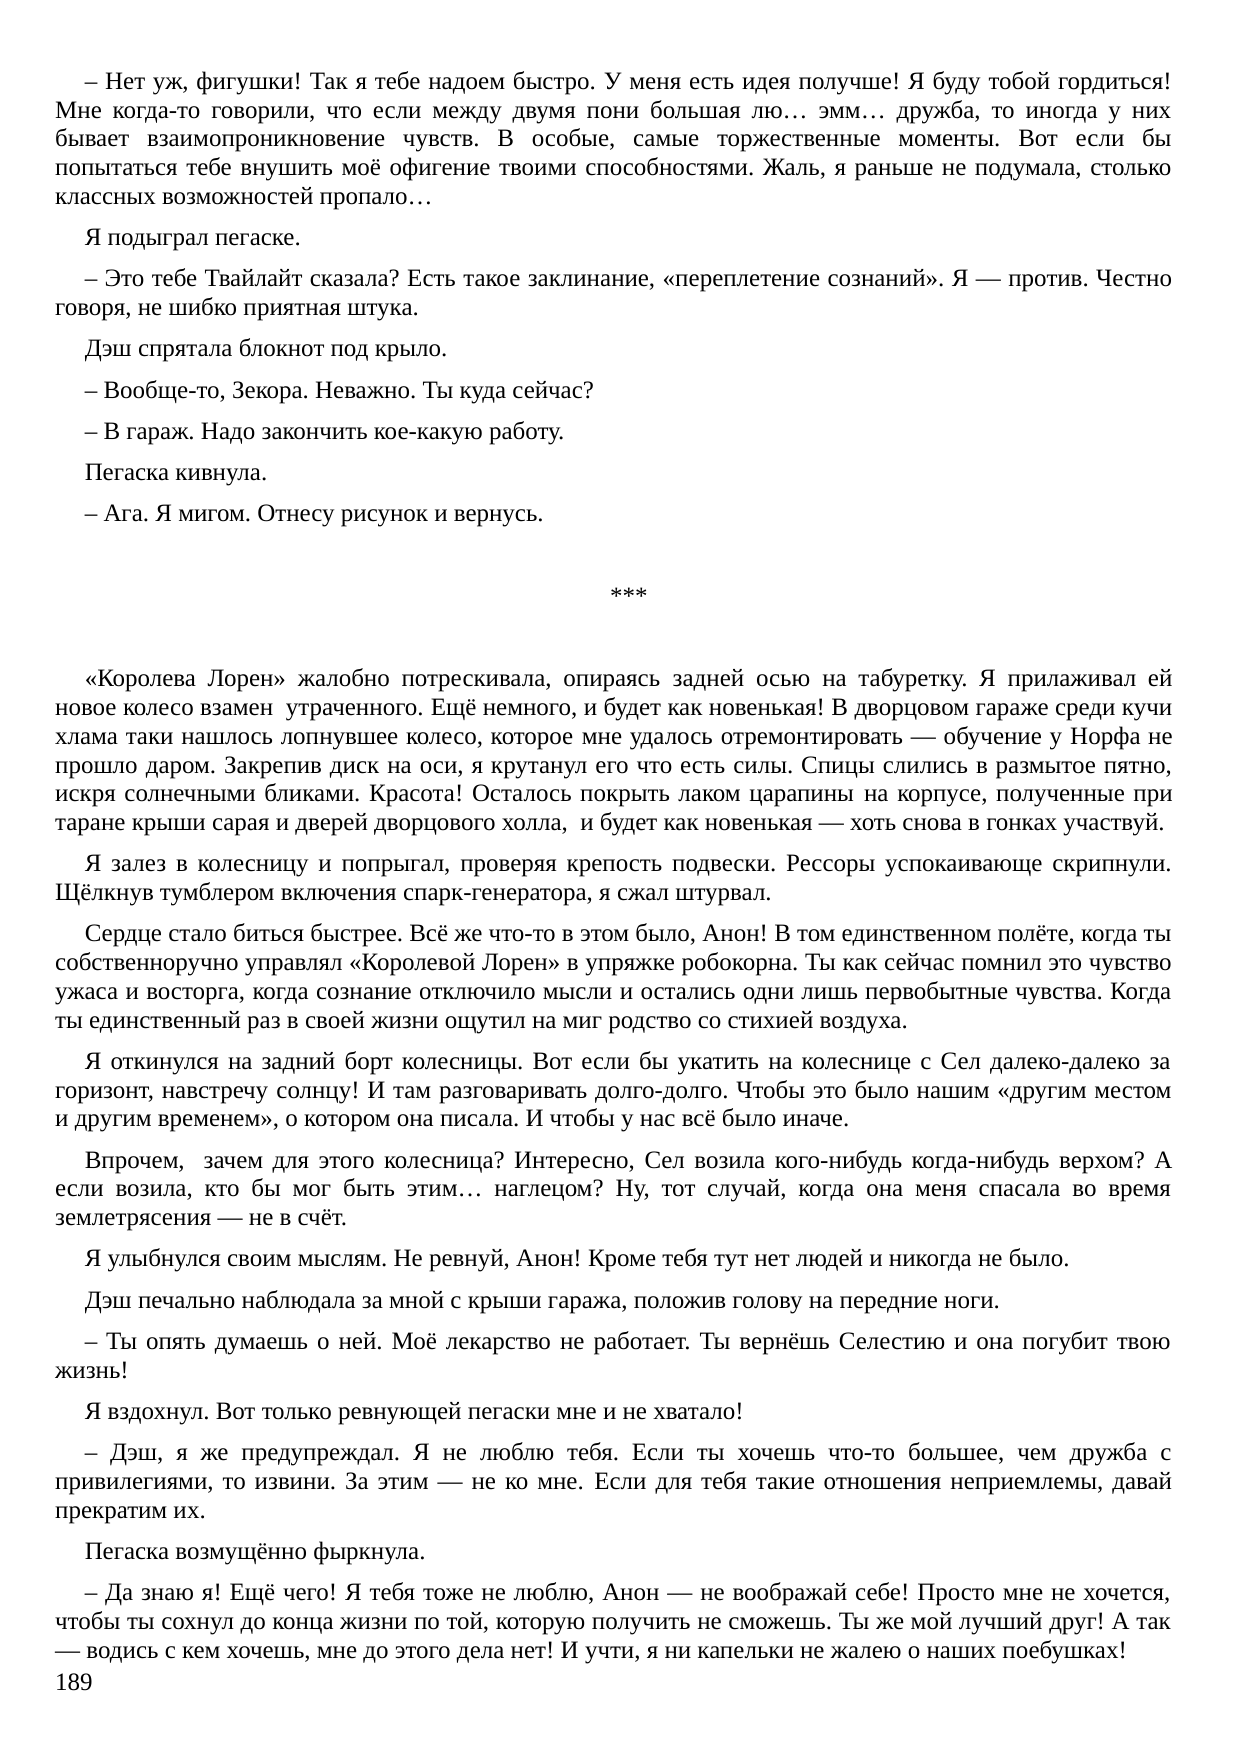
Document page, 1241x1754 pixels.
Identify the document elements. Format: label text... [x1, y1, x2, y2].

text «Королева Лорен» жалобно потрескивала, опираясь задней осью на табуретку. Я прилаживал ей новое колесо взамен утраченного. Ещё немного, и будет как новенькая! В дворцовом гараже среди кучи хлама таки нашлось лопнувшее колесо, которое мне удалось отремонтировать — обучение у Норфа не прошло даром. Закрепив диск на оси, я крутанул его что есть силы. Спицы слились в размытое пятно, искря солнечными бликами. Красота! Осталось покрыть лаком царапины на корпусе, полученные при таране крыши сарая и дверей дворцового холла, и будет как новенькая — хоть снова в гонках участвуй. [55, 663, 1173, 836]
text Впрочем, зачем для этого колесница? Интересно, Сел возила кого-нибудь когда-нибудь верхом? А если возила, кто бы мог быть этим… наглецом? Ну, тот случай, когда она меня спасала во время землетрясения — не в счёт. [55, 1145, 1173, 1231]
text – Да знаю я! Ещё чего! Я тебя тоже не люблю, Анон — не воображай себе! Просто мне не хочется, чтобы ты сохнул до конца жизни по той, которую получить не сможешь. Ты же мой лучший друг! А так — водись с кем хочешь, мне до этого дела нет! И учти, я ни капельки не жалею о наших поебушках! [55, 1577, 1173, 1663]
text Я откинулся на задний борт колесницы. Вот если бы укатить на колеснице с Сел далеко-далеко за горизонт, навстречу солнцу! И там разговаривать долго-долго. Чтобы это было нашим «другим местом и другим временем», о котором она писала. И чтобы у нас всё было иначе. [55, 1046, 1173, 1132]
text – Нет уж, фигушки! Так я тебе надоем быстро. У меня есть идея получше! Я буду тобой гордиться! Мне когда-то говорили, что если между двумя пони большая лю… эмм… дружба, то иногда у них бывает взаимопроникновение чувств. В особые, самые торжественные моменты. Вот если бы попытаться тебе внушить моё офигение твоими способностями. Жаль, я раньше не подумала, столько классных возможностей пропало… [55, 66, 1173, 210]
text – Ага. Я мигом. Отнесу рисунок и вернусь. [55, 498, 1173, 527]
text – Дэш, я же предупреждал. Я не люблю тебя. Если ты хочешь что-то большее, чем дружба с привилегиями, то извини. За этим — не ко мне. Если для тебя такие отношения неприемлемы, давай прекратим их. [55, 1437, 1173, 1523]
text Дэш печально наблюдала за мной с крыши гаража, положив голову на передние ноги. [55, 1285, 1173, 1313]
text Я улыбнулся своим мыслям. Не ревнуй, Анон! Кроме тебя тут нет людей и никогда не было. [55, 1243, 1173, 1272]
text – Вообще-то, Зекора. Неважно. Ты куда сейчас? [55, 375, 1173, 403]
text Дэш спрятала блокнот под крыло. [55, 333, 1173, 362]
text *** [55, 581, 1173, 610]
text – Это тебе Твайлайт сказала? Есть такое заклинание, «переплетение сознаний». Я — против. Честно говоря, не шибко приятная штука. [55, 263, 1173, 321]
text Я вздохнул. Вот только ревнующей пегаски мне и не хватало! [55, 1396, 1173, 1425]
text – Ты опять думаешь о ней. Моё лекарство не работает. Ты вернёшь Селестию и она погубит твою жизнь! [55, 1326, 1173, 1383]
text Я залез в колесницу и попрыгал, проверяя крепость подвески. Рессоры успокаивающе скрипнули. Щёлкнув тумблером включения спарк-генератора, я сжал штурвал. [55, 848, 1173, 906]
text Я подыграл пегаске. [55, 222, 1173, 251]
text Сердце стало биться быстрее. Всё же что-то в этом было, Анон! В том единственном полёте, когда ты собственноручно управлял «Королевой Лорен» в упряжке робокорна. Ты как сейчас помнил это чувство ужаса и восторга, когда сознание отключило мысли и остались одни лишь первобытные чувства. Когда ты единственный раз в своей жизни ощутил на миг родство со стихией воздуха. [55, 918, 1173, 1033]
text – В гараж. Надо закончить кое-какую работу. [55, 416, 1173, 445]
text Пегаска возмущённо фыркнула. [55, 1536, 1173, 1565]
text Пегаска кивнула. [55, 457, 1173, 486]
